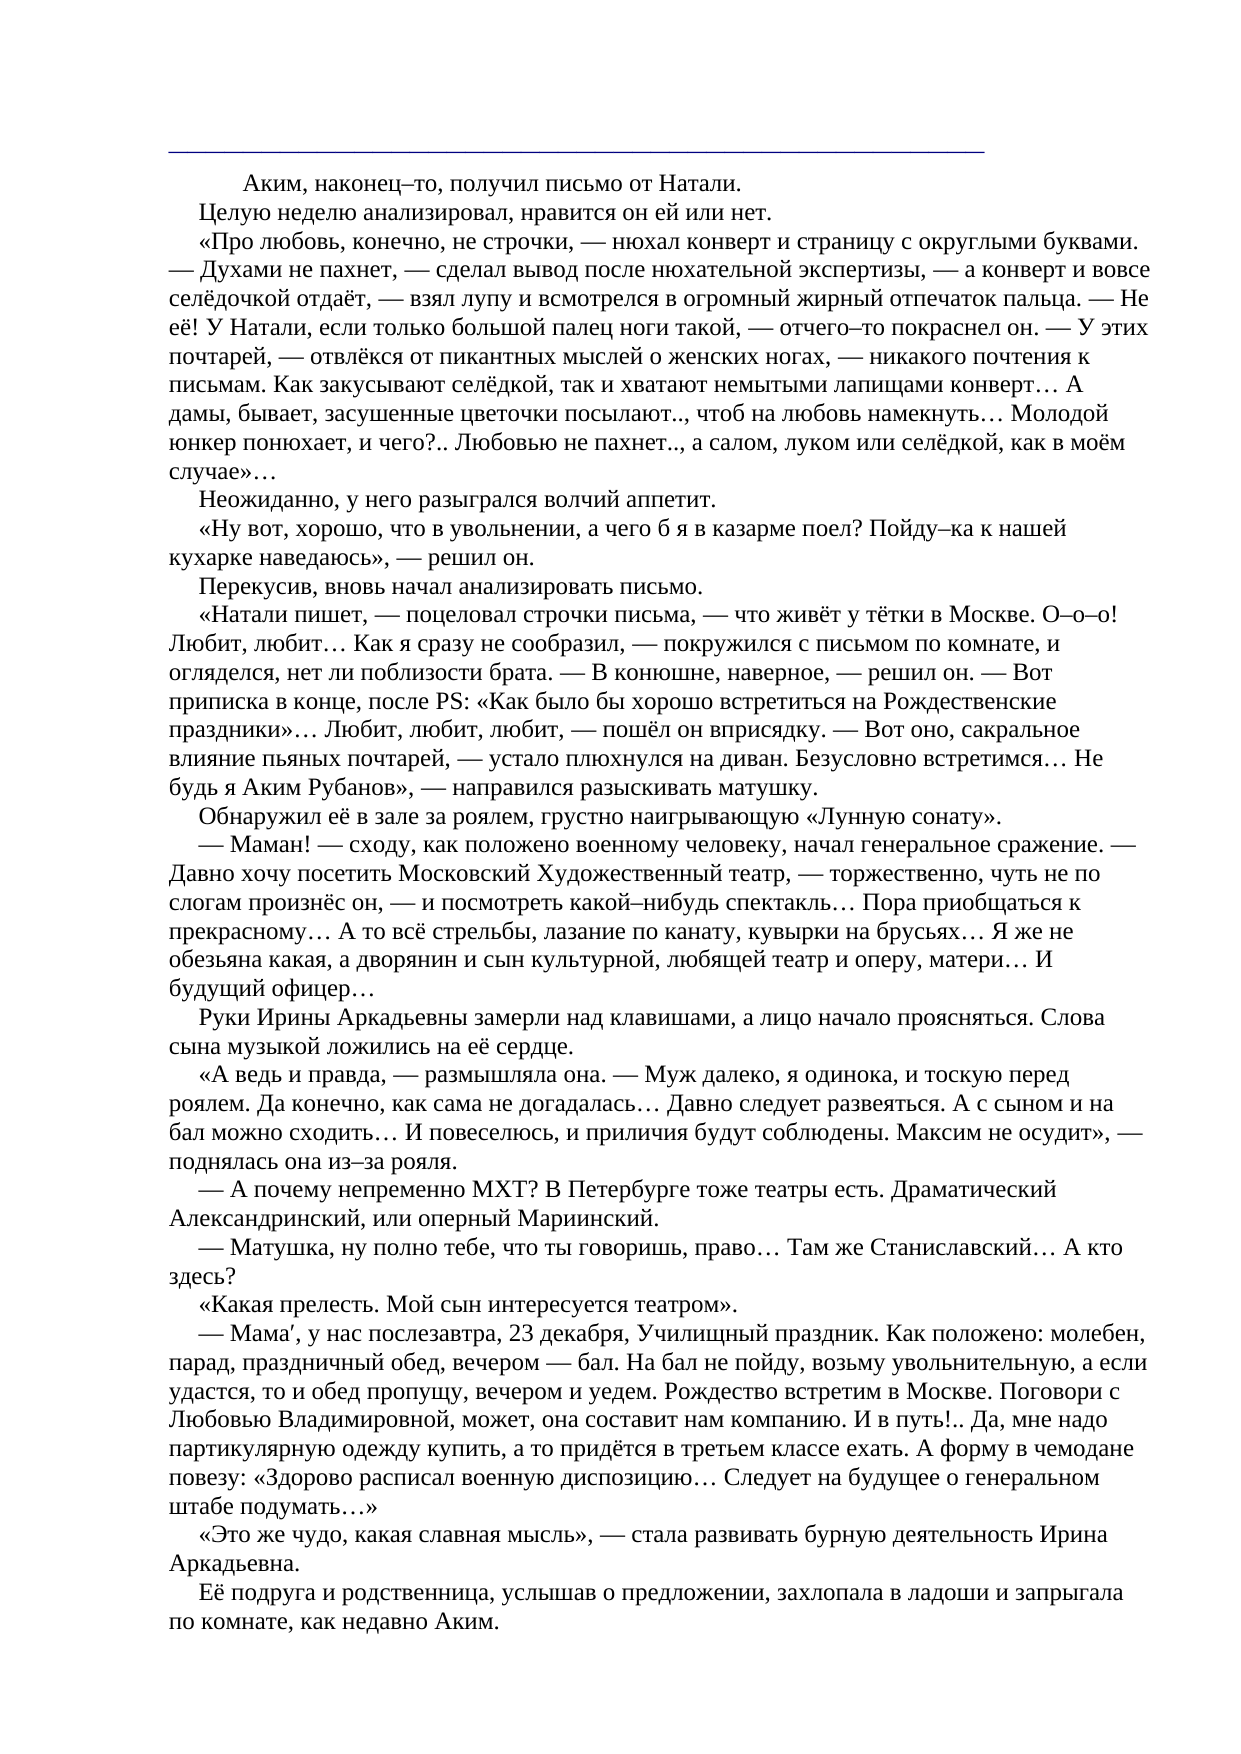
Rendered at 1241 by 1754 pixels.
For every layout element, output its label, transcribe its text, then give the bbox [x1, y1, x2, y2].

text Руки Ирины Аркадьевны замерли над клавишами, а лицо начало проясняться. Слова сына музыкой ложились на её сердце. [169, 1002, 1152, 1059]
text «Это же чудо, какая славная мысль», — стала развивать бурную деятельность Ирина Аркадьевна. [169, 1519, 1152, 1577]
text Целую неделю анализировал, нравится он ей или нет. [169, 197, 1152, 226]
text «Какая прелесть. Мой сын интересуется театром». [169, 1289, 1152, 1318]
text Её подруга и родственница, услышав о предложении, захлопала в ладоши и запрыгала по комнате, как недавно Аким. [169, 1577, 1152, 1634]
text «Натали пишет, — поцеловал строчки письма, — что живёт у тётки в Москве. О–о–о! Любит, любит… Как я сразу не сообразил, — покружился с письмом по комнате, и огляделся, нет ли поблизости брата. — В конюшне, наверное, — решил он. — Вот приписка в конце, после PS: «Как было бы хорошо встретиться на Рождественские праздники»… Любит, любит, любит, — пошёл он вприсядку. — Вот оно, сакральное влияние пьяных почтарей, — устало плюхнулся на диван. Безусловно встретимся… Не будь я Аким Рубанов», — направился разыскивать матушку. [169, 599, 1152, 801]
text — Маман! — сходу, как положено военному человеку, начал генеральное сражение. — Давно хочу посетить Московский Художественный театр, — торжественно, чуть не по слогам произнёс он, — и посмотреть какой–нибудь спектакль… Пора приобщаться к прекрасному… А то всё стрельбы, лазание по канату, кувырки на брусьях… Я же не обезьяна какая, а дворянин и сын культурной, любящей театр и оперу, матери… И будущий офицер… [169, 829, 1152, 1002]
text «Про любовь, конечно, не строчки, — нюхал конверт и страницу с округлыми буквами. — Духами не пахнет, — сделал вывод после нюхательной экспертизы, — а конверт и вовсе селёдочкой отдаёт, — взял лупу и всмотрелся в огромный жирный отпечаток пальца. — Не её! У Натали, если только большой палец ноги такой, — отчего–то покраснел он. — У этих почтарей, — отвлёкся от пикантных мыслей о женских ногах, — никакого почтения к письмам. Как закусывают селёдкой, так и хватают немытыми лапищами конверт… А дамы, бывает, засушенные цветочки посылают.., чтоб на любовь намекнуть… Молодой юнкер понюхает, и чего?.. Любовью не пахнет.., а салом, луком или селёдкой, как в моём случае»… [169, 226, 1152, 484]
text — Матушка, ну полно тебе, что ты говоришь, право… Там же Станиславский… А кто здесь? [169, 1232, 1152, 1289]
text «А ведь и правда, — размышляла она. — Муж далеко, я одинока, и тоскую перед роялем. Да конечно, как сама не догадалась… Давно следует развеяться. А с сыном и на бал можно сходить… И повеселюсь, и приличия будут соблюдены. Максим не осудит», — поднялась она из–за рояля. [169, 1059, 1152, 1174]
text — А почему непременно МХТ? В Петербурге тоже театры есть. Драматический Александринский, или оперный Мариинский. [169, 1174, 1152, 1232]
text — Мама′, у нас послезавтра, 23 декабря, Училищный праздник. Как положено: молебен, парад, праздничный обед, вечером — бал. На бал не пойду, возьму увольнительную, а если удастся, то и обед пропущу, вечером и уедем. Рождество встретим в Москве. Поговори с Любовью Владимировной, может, она составит нам компанию. И в путь!.. Да, мне надо партикулярную одежду купить, а то придётся в третьем классе ехать. А форму в чемодане повезу: «Здорово расписал военную диспозицию… Следует на будущее о генеральном штабе подумать…» [169, 1318, 1152, 1519]
text Аким, наконец–то, получил письмо от Натали. [169, 168, 1152, 197]
text «Ну вот, хорошо, что в увольнении, а чего б я в казарме поел? Пойду–ка к нашей кухарке наведаюсь», — решил он. [169, 513, 1152, 571]
text Перекусив, вновь начал анализировать письмо. [169, 571, 1152, 599]
subtitle ____________________________________________ [169, 118, 1152, 157]
text Обнаружил её в зале за роялем, грустно наигрывающую «Лунную сонату». [169, 801, 1152, 829]
text Неожиданно, у него разыгрался волчий аппетит. [169, 484, 1152, 513]
